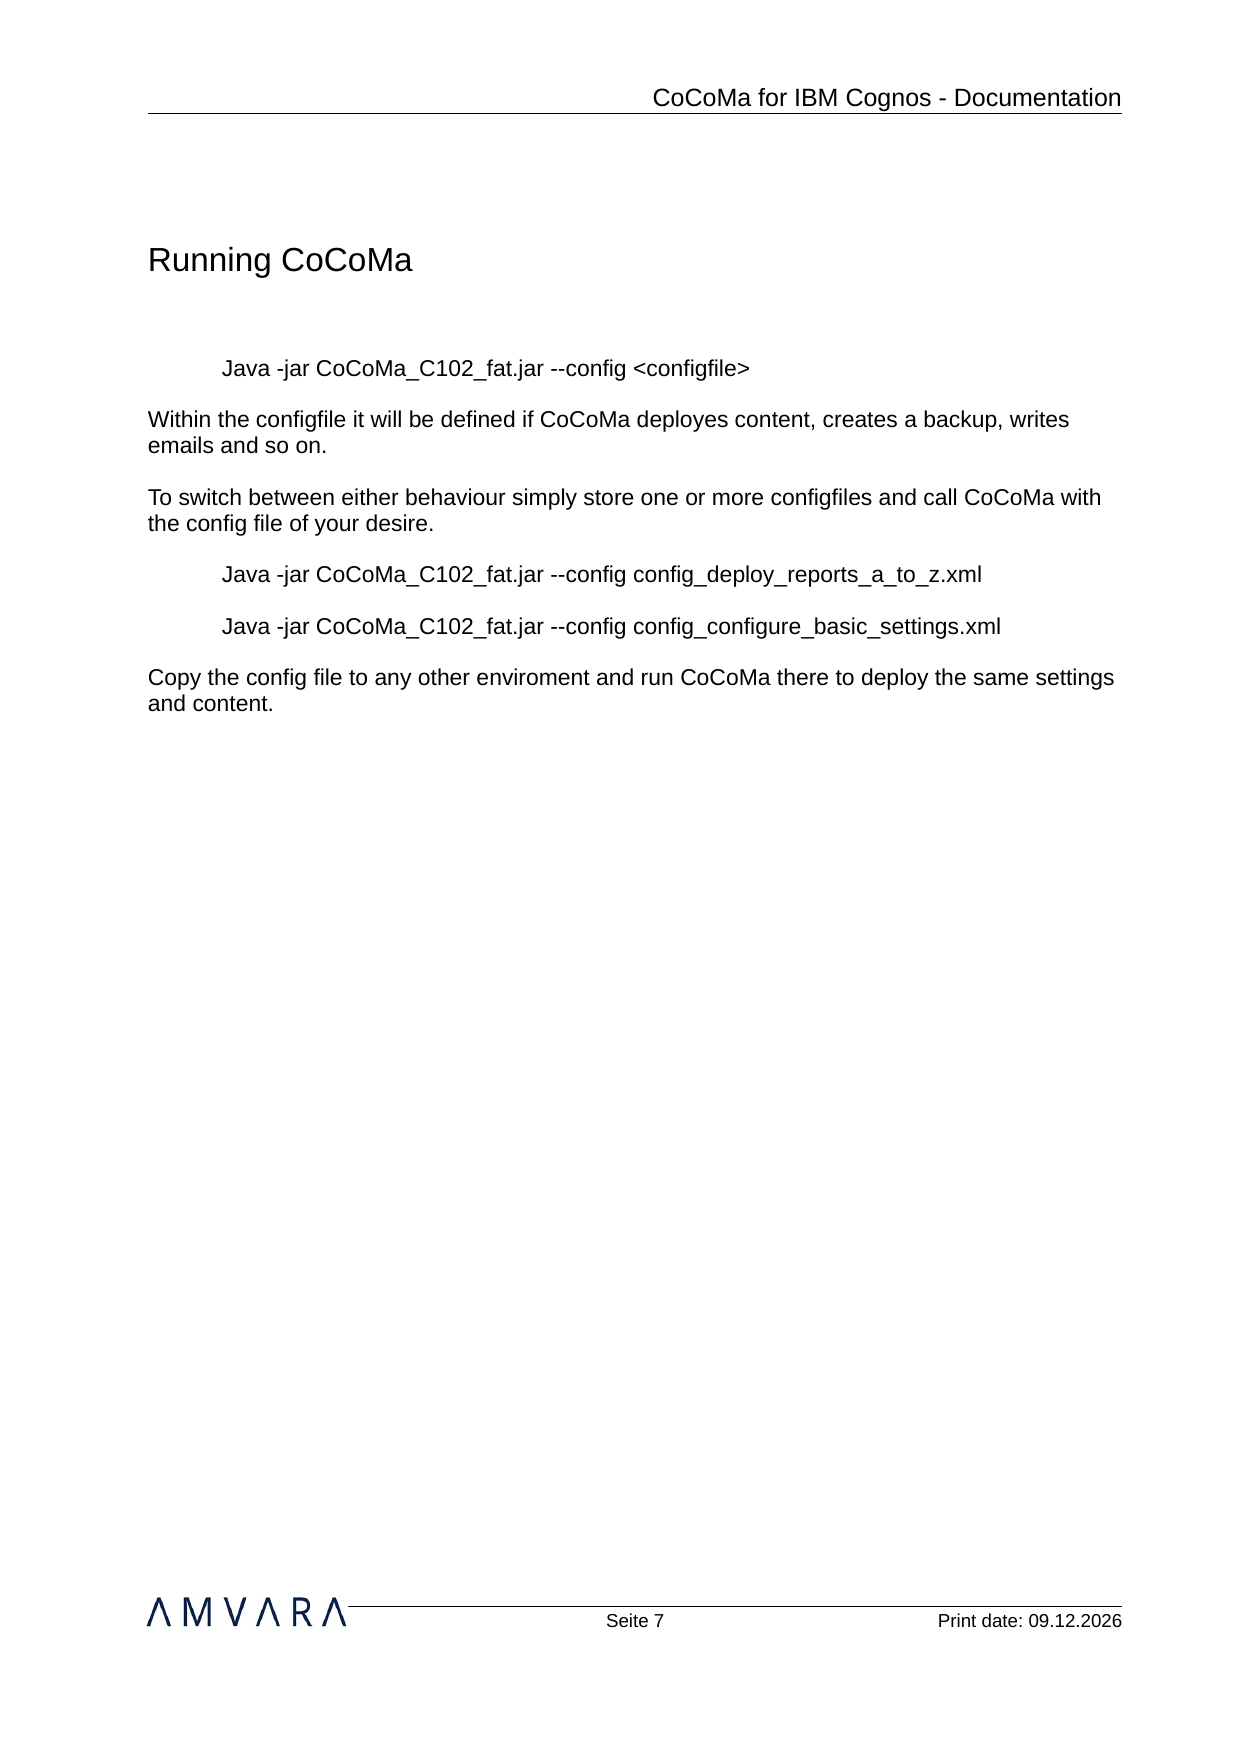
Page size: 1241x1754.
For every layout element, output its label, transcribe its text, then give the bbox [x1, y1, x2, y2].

text Java -jar CoCoMa_C102_fat.jar --config config_deploy_reports_a_to_z.xml [148, 561, 1122, 588]
subtitle Running CoCoMa [148, 240, 1092, 278]
text Within the configfile it will be defined if CoCoMa deployes content, creates a backup, writes emails and so on. [148, 406, 1122, 458]
text Copy the config file to any other enviroment and run CoCoMa there to deploy the same settings and content. [148, 664, 1122, 717]
text Java -jar CoCoMa_C102_fat.jar --config config_configure_basic_settings.xml [148, 613, 1122, 639]
text Java -jar CoCoMa_C102_fat.jar --config <configfile> [148, 354, 1122, 381]
text To switch between either behaviour simply store one or more configfiles and call CoCoMa with the config file of your desire. [148, 483, 1122, 536]
